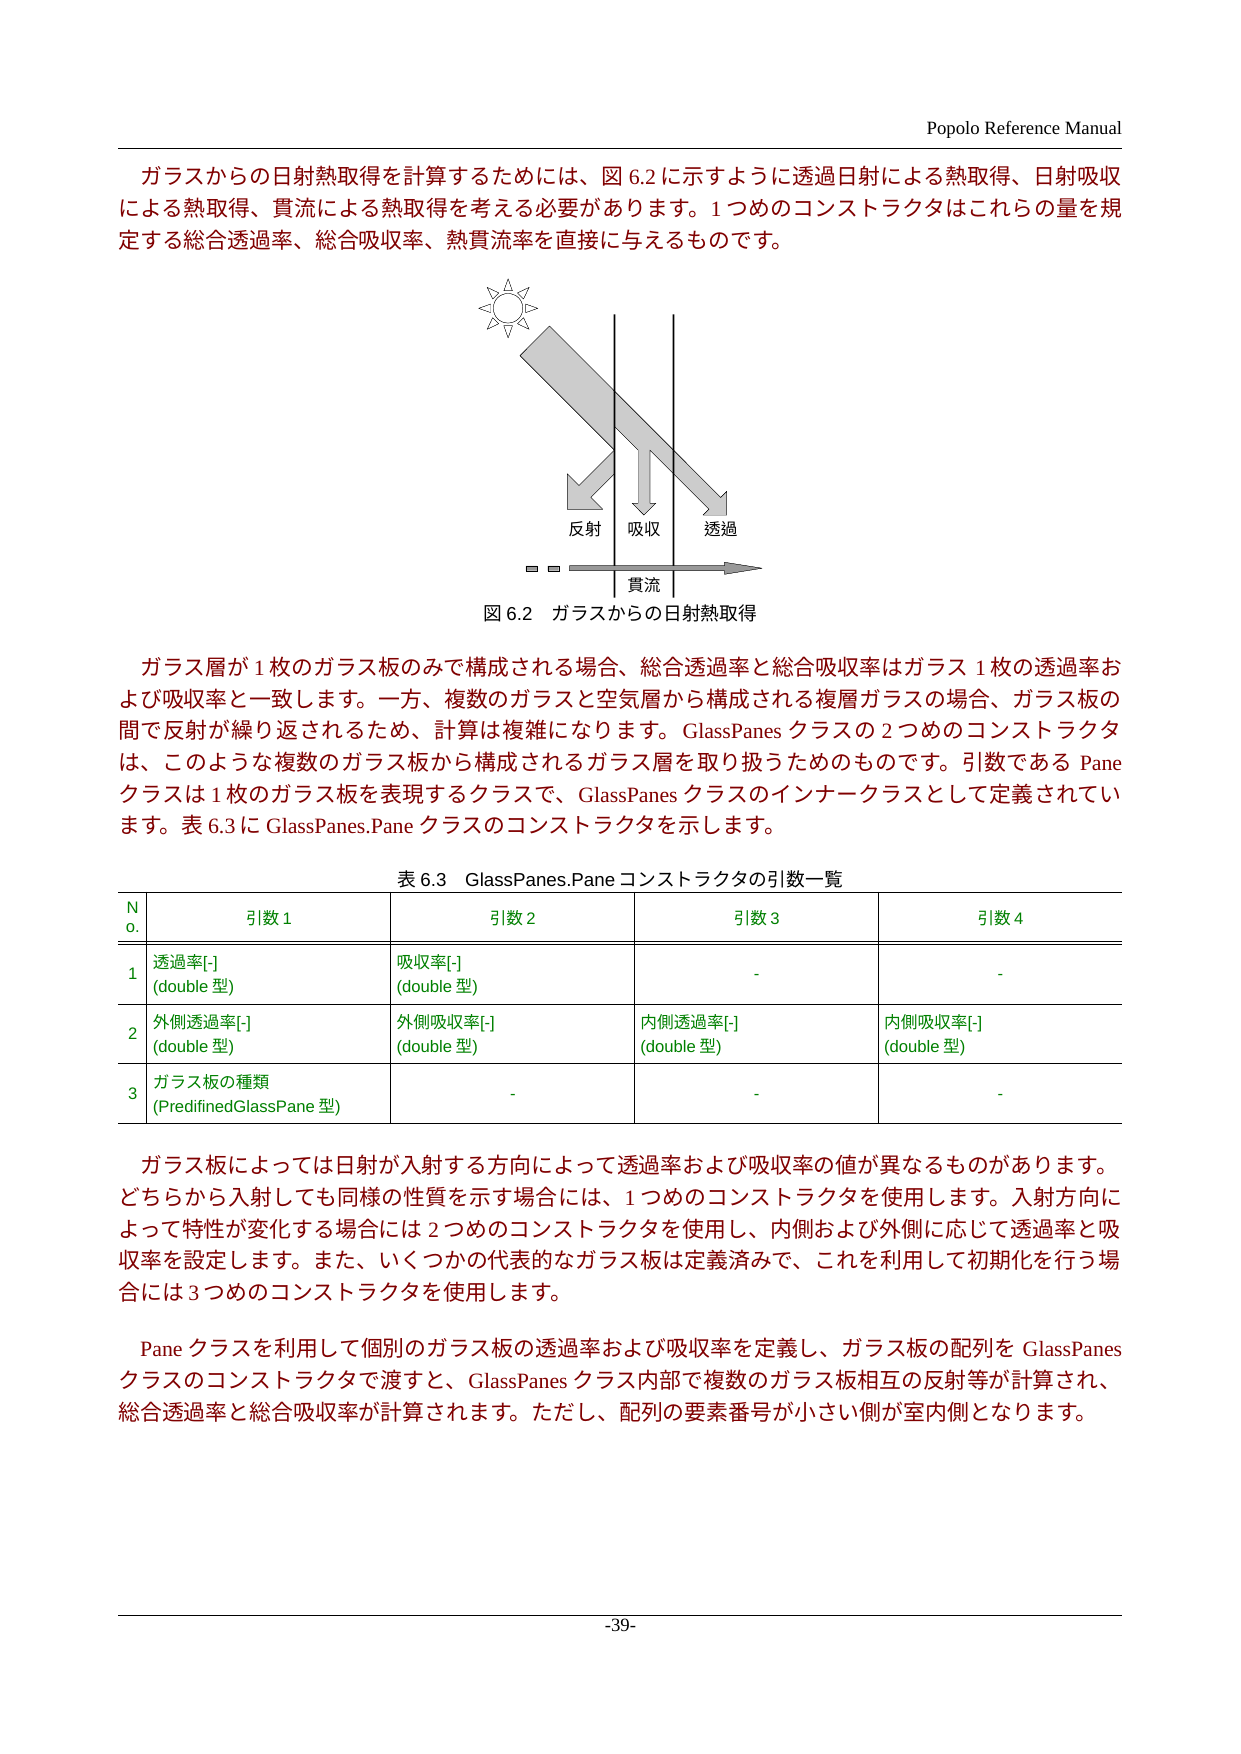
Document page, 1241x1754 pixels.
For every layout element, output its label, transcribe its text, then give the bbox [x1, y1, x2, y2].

table_cell - [879, 1064, 1122, 1123]
table_cell 外側透過率[-] (double型) [147, 1005, 390, 1063]
table_header 引数2 [391, 893, 634, 941]
text ガラスからの日射熱取得を計算するためには、図6.2に示すように透過日射による熱取得、日射吸収による熱取得、貫流による熱取得を考える必要があります。1つめのコンストラクタはこれらの量を規定する総合透過率、総合吸収率、熱貫流率を直接に与えるものです。 [118, 159, 1122, 254]
table_header 引数3 [635, 893, 878, 941]
table_cell ガラス板の種類 (PredifinedGlassPane型) [147, 1064, 390, 1123]
table_header No. [118, 893, 146, 941]
table_cell 3 [118, 1064, 146, 1123]
table_cell 内側透過率[-] (double型) [635, 1005, 878, 1063]
table_cell 内側吸収率[-] (double型) [879, 1005, 1122, 1063]
table_cell - [635, 945, 878, 1003]
table_cell - [391, 1064, 634, 1123]
table_cell 2 [118, 1005, 146, 1063]
table_cell 外側吸収率[-] (double型) [391, 1005, 634, 1063]
table_cell - [879, 945, 1122, 1003]
table_cell 透過率[-] (double型) [147, 945, 390, 1003]
table_header 引数4 [879, 893, 1122, 941]
table_cell 1 [118, 945, 146, 1003]
table_cell 吸収率[-] (double型) [391, 945, 634, 1003]
text 表6.3 GlassPanes.Paneコンストラクタの引数一覧 [118, 864, 1122, 892]
table_header 引数1 [147, 893, 390, 941]
text ガラス層が1枚のガラス板のみで構成される場合、総合透過率と総合吸収率はガラス1枚の透過率および吸収率と一致します。一方、複数のガラスと空気層から構成される複層ガラスの場合、ガラス板の間で反射が繰り返されるため、計算は複雑になります。GlassPanesクラスの2つめのコンストラクタは、このような複数のガラス板から構成されるガラス層を取り扱うためのものです。引数であるPaneクラスは1枚のガラス板を表現するクラスで、GlassPanesクラスのインナークラスとして定義されています。表6.3にGlassPanes.Paneクラスのコンストラクタを示します。 [118, 650, 1122, 840]
text 図6.2 ガラスからの日射熱取得 [478, 279, 762, 626]
table_cell - [635, 1064, 878, 1123]
text ガラス板によっては日射が入射する方向によって透過率および吸収率の値が異なるものがあります。どちらから入射しても同様の性質を示す場合には、1つめのコンストラクタを使用します。入射方向によって特性が変化する場合には2つめのコンストラクタを使用し、内側および外側に応じて透過率と吸収率を設定します。また、いくつかの代表的なガラス板は定義済みで、これを利用して初期化を行う場合には3つめのコンストラクタを使用します。 [118, 1148, 1122, 1307]
text Paneクラスを利用して個別のガラス板の透過率および吸収率を定義し、ガラス板の配列をGlassPanesクラスのコンストラクタで渡すと、GlassPanesクラス内部で複数のガラス板相互の反射等が計算され、総合透過率と総合吸収率が計算されます。ただし、配列の要素番号が小さい側が室内側となります。 [118, 1331, 1122, 1426]
